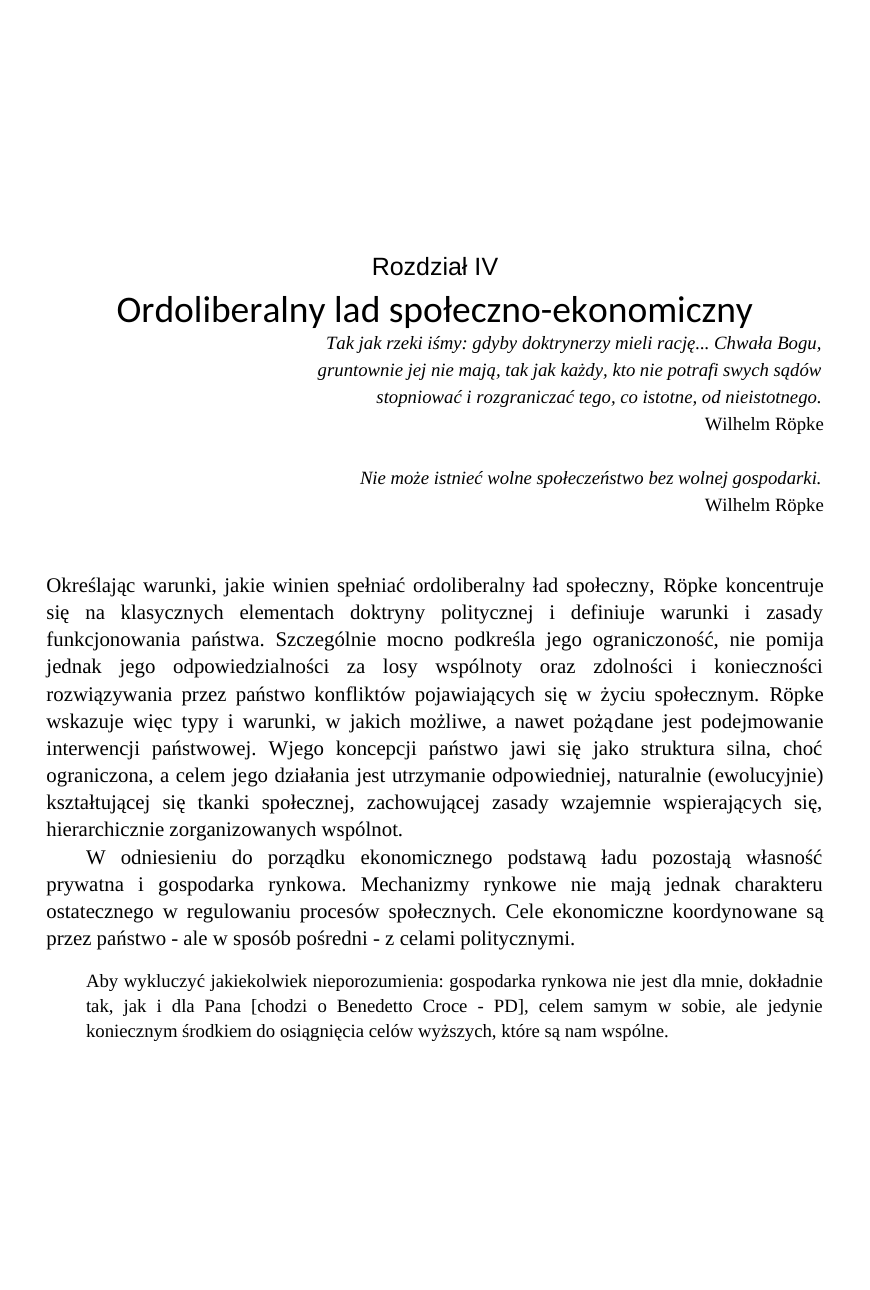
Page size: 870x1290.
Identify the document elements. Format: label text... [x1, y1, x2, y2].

text Określając warunki, jakie winien spełniać ordoliberalny ład społeczny, Röpke kon­centruje się na klasycznych elementach doktryny politycznej i definiuje warunki i zasady funkcjonowania państwa. Szczególnie mocno podkreśla jego ograniczo­ność, nie pomija jednak jego odpowiedzialności za losy wspólnoty oraz zdolności i konieczności rozwiązywania przez państwo konfliktów pojawiających się w życiu społecznym. Röpke wskazuje więc typy i warunki, w jakich możliwe, a nawet pożą­dane jest podejmowanie interwencji państwowej. Wjego koncepcji państwo jawi się jako struktura silna, choć ograniczona, a celem jego działania jest utrzymanie odpo­wiedniej, naturalnie (ewolucyjnie) kształtującej się tkanki społecznej, zachowującej zasady wzajemnie wspierających się, hierarchicznie zorganizowanych wspólnot. [46, 573, 824, 841]
text Nie może istnieć wolne społeczeństwo bez wolnej gospodarki. [46, 467, 824, 488]
text Ordoliberalny lad społeczno-ekonomiczny [46, 286, 824, 332]
text Aby wykluczyć jakiekolwiek nieporozumienia: gospodarka rynkowa nie jest dla mnie, dokładnie tak, jak i dla Pana [chodzi o Benedetto Croce - PD], celem samym w sobie, ale jedynie koniecznym środkiem do osiągnięcia celów wyższych, które są nam wspólne. [86, 970, 824, 1041]
subtitle Rozdział IV [46, 251, 824, 280]
text Wilhelm Röpke [46, 494, 824, 515]
text Tak jak rzeki iśmy: gdyby doktrynerzy mieli rację... Chwała Bogu, gruntownie jej nie mają, tak jak każdy, kto nie potrafi swych sądów stopniować i rozgraniczać tego, co istotne, od nieistotnego. [257, 332, 824, 408]
text W odniesieniu do porządku ekonomicznego podstawą ładu pozostają własność prywatna i gospodarka rynkowa. Mechanizmy rynkowe nie mają jednak charakteru ostatecznego w regulowaniu procesów społecznych. Cele ekonomiczne koordyno­wane są przez państwo - ale w sposób pośredni - z celami politycznymi. [46, 844, 824, 950]
text Wilhelm Röpke [46, 413, 824, 434]
